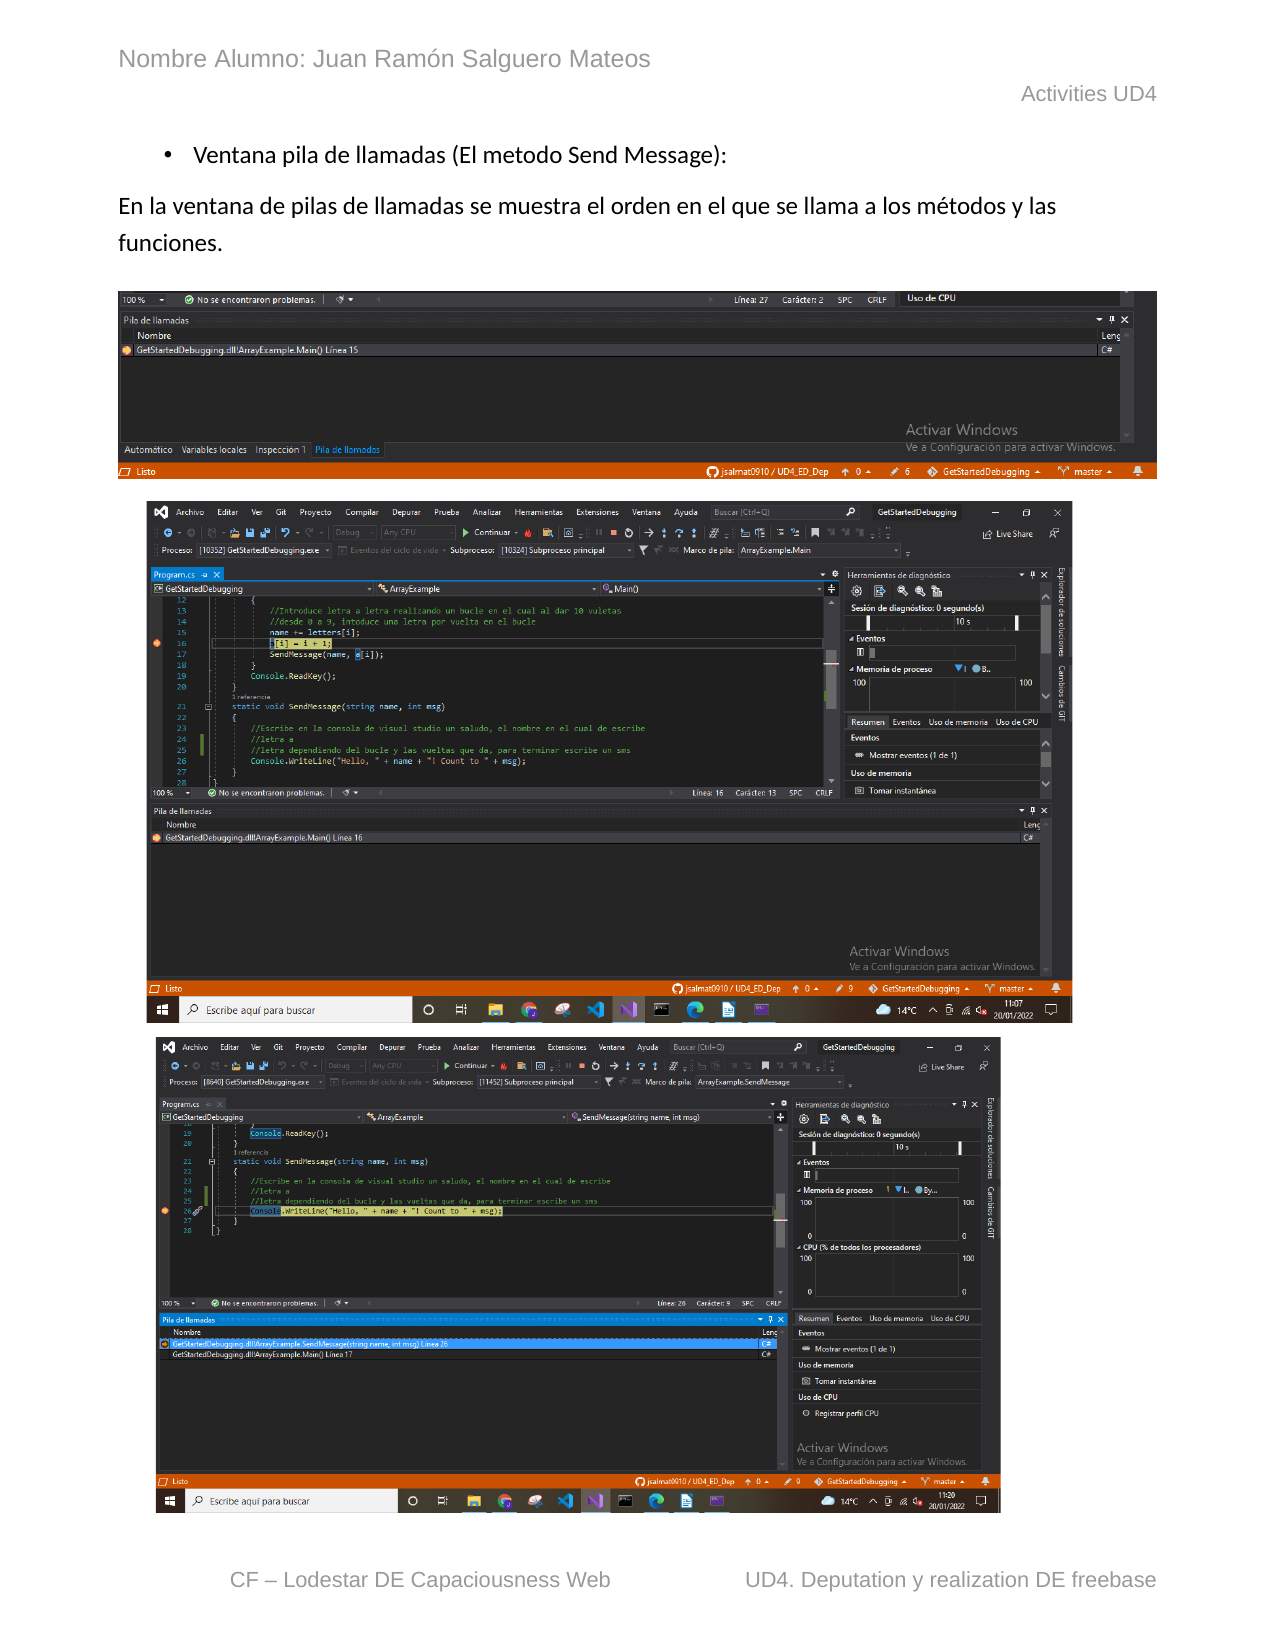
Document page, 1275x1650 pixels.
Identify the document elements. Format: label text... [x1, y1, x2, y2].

picture [118, 291, 1157, 479]
text En la ventana de pilas de llamadas se muestra el orden en el que se llama a los métodos y las funciones. [118, 190, 1157, 257]
picture [146, 501, 1073, 1023]
list Ventana pila de llamadas (El metodo Send Message): [164, 139, 1157, 169]
picture [155, 1037, 1001, 1513]
